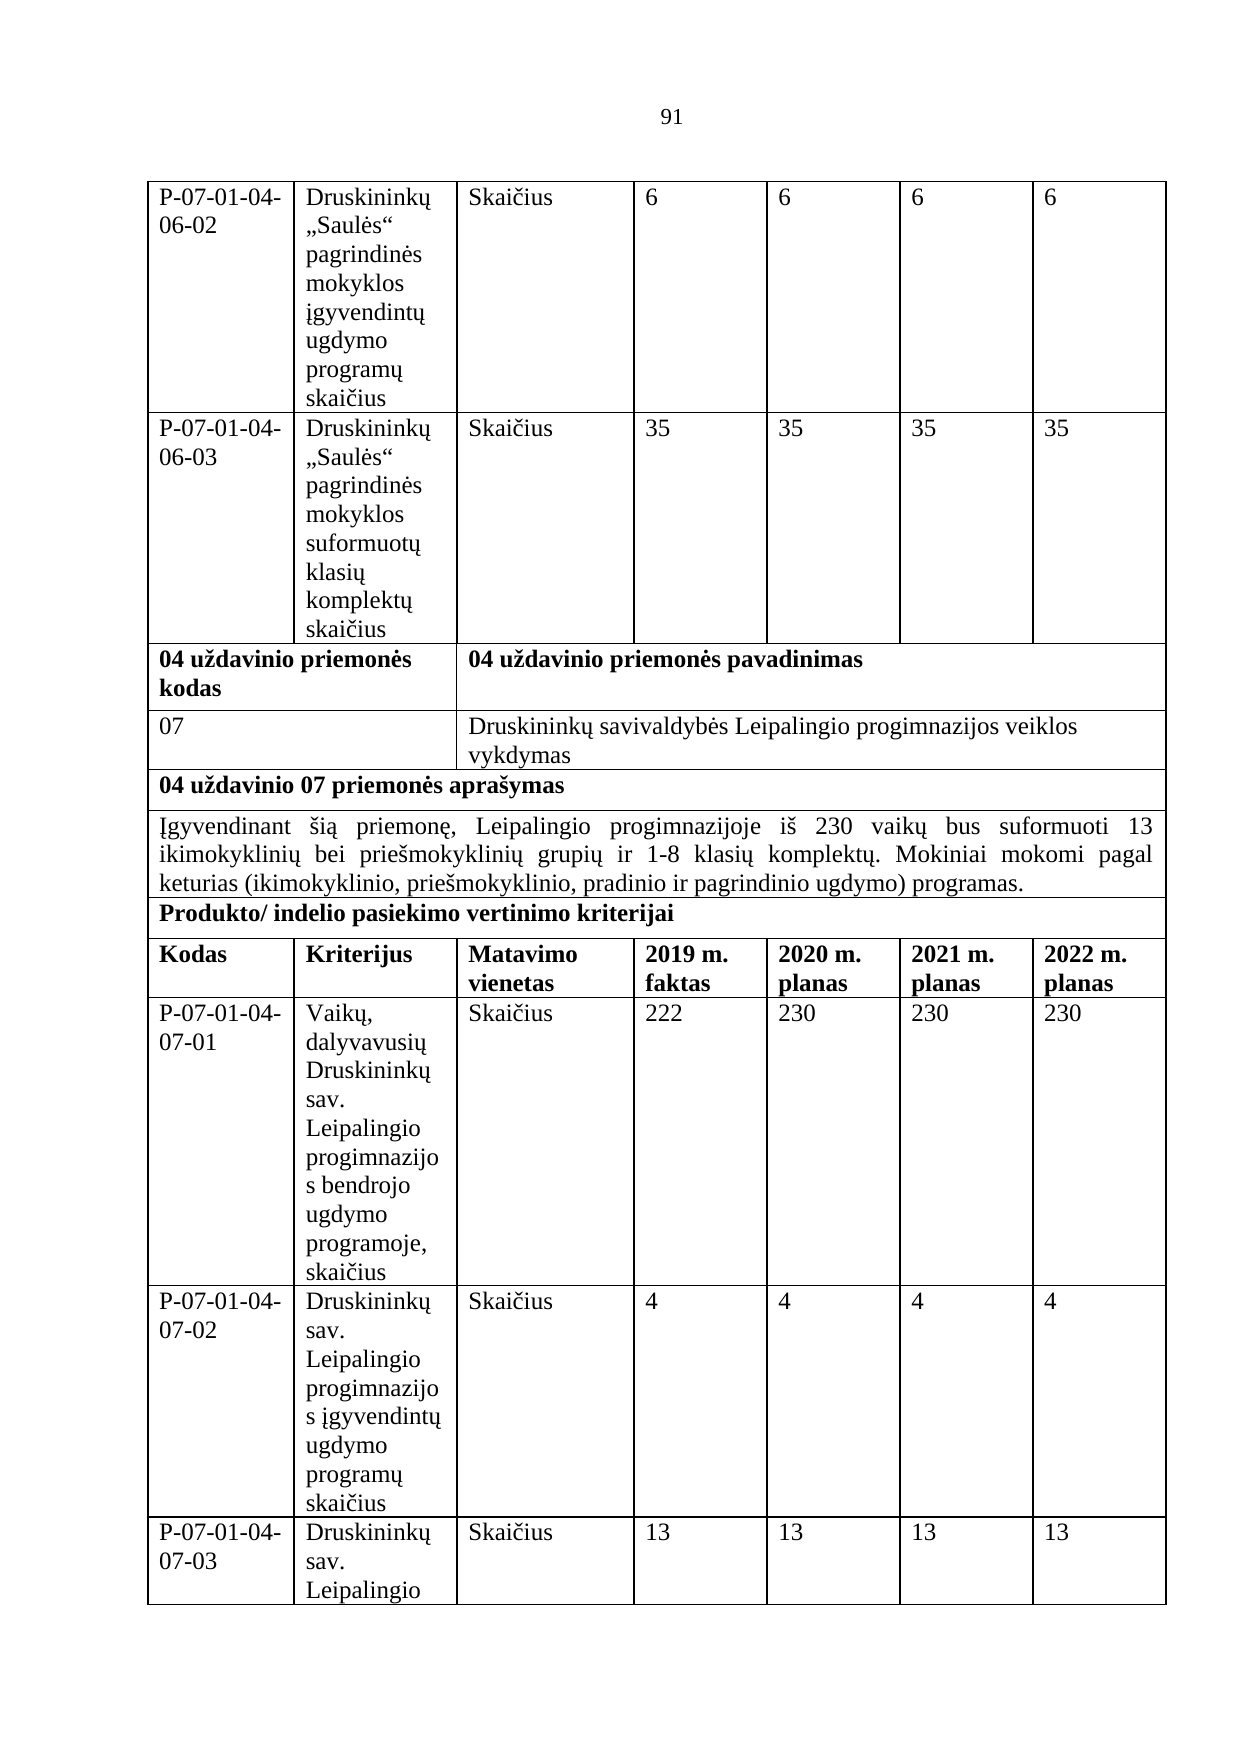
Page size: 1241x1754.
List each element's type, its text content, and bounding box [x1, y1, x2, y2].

table_cell P-07-01-04-07-02 [149, 1286, 293, 1516]
table_cell Kriterijus [295, 939, 456, 997]
table_cell 2021 m. planas [901, 939, 1032, 997]
table_cell Skaičius [458, 413, 633, 643]
table_cell Druskininkų sav. Leipalingio [295, 1518, 456, 1604]
table_cell P-07-01-04-06-03 [149, 413, 293, 643]
table_cell 4 [768, 1286, 899, 1516]
table_cell 04 uždavinio priemonės kodas [149, 644, 456, 710]
table_cell 04 uždavinio 07 priemonės aprašymas [149, 770, 1165, 810]
table_cell Skaičius [458, 1286, 633, 1516]
table_cell 230 [768, 998, 899, 1285]
table_cell Vaikų, dalyvavusių Druskininkų sav. Leipalingio progimnazijos bendrojo ugdymo programoje, skaičius [295, 998, 456, 1285]
table_cell P-07-01-04-07-03 [149, 1518, 293, 1604]
table_cell 07 [149, 711, 456, 769]
table_cell 4 [1034, 1286, 1165, 1516]
table_cell 6 [901, 182, 1032, 412]
table_cell 13 [768, 1518, 899, 1604]
table_cell Produkto/ indelio pasiekimo vertinimo kriterijai [149, 898, 1165, 938]
table_cell 6 [635, 182, 766, 412]
table_cell 13 [901, 1518, 1032, 1604]
table_cell 6 [1034, 182, 1165, 412]
table_cell P-07-01-04-06-02 [149, 182, 293, 412]
table_cell Druskininkų savivaldybės Leipalingio progimnazijos veiklos vykdymas [457, 711, 1165, 769]
table_cell 13 [635, 1518, 766, 1604]
table_cell Matavimo vienetas [458, 939, 633, 997]
table_cell 4 [901, 1286, 1032, 1516]
table_cell Skaičius [458, 182, 633, 412]
table_cell Druskininkų „Saulės“ pagrindinės mokyklos suformuotų klasių komplektų skaičius [295, 413, 456, 643]
table_cell 2022 m. planas [1034, 939, 1165, 997]
table_cell Įgyvendinant šią priemonę, Leipalingio progimnazijoje iš 230 vaikų bus suformuoti 13 ikimokyklinių bei priešmokyklinių grupių ir 1-8 klasių komplektų. Mokiniai mokomi pagal keturias (ikimokyklinio, priešmokyklinio, pradinio ir pagrindinio ugdymo) programas. [149, 811, 1165, 897]
table_cell 2020 m. planas [768, 939, 899, 997]
table_cell 35 [901, 413, 1032, 643]
table_cell 35 [1034, 413, 1165, 643]
table_cell Skaičius [458, 998, 633, 1285]
table_cell 2019 m. faktas [635, 939, 766, 997]
table_cell 6 [768, 182, 899, 412]
table_cell Kodas [149, 939, 293, 997]
table_cell 35 [768, 413, 899, 643]
table_cell P-07-01-04-07-01 [149, 998, 293, 1285]
table_cell 04 uždavinio priemonės pavadinimas [457, 644, 1165, 710]
table_cell 230 [1034, 998, 1165, 1285]
table_cell 230 [901, 998, 1032, 1285]
table_cell Skaičius [458, 1518, 633, 1604]
table_cell Druskininkų „Saulės“ pagrindinės mokyklos įgyvendintų ugdymo programų skaičius [295, 182, 456, 412]
table_cell 13 [1034, 1518, 1165, 1604]
table_cell 4 [635, 1286, 766, 1516]
table_cell 35 [635, 413, 766, 643]
table_cell 222 [635, 998, 766, 1285]
table_cell Druskininkų sav. Leipalingio progimnazijos įgyvendintų ugdymo programų skaičius [295, 1286, 456, 1516]
